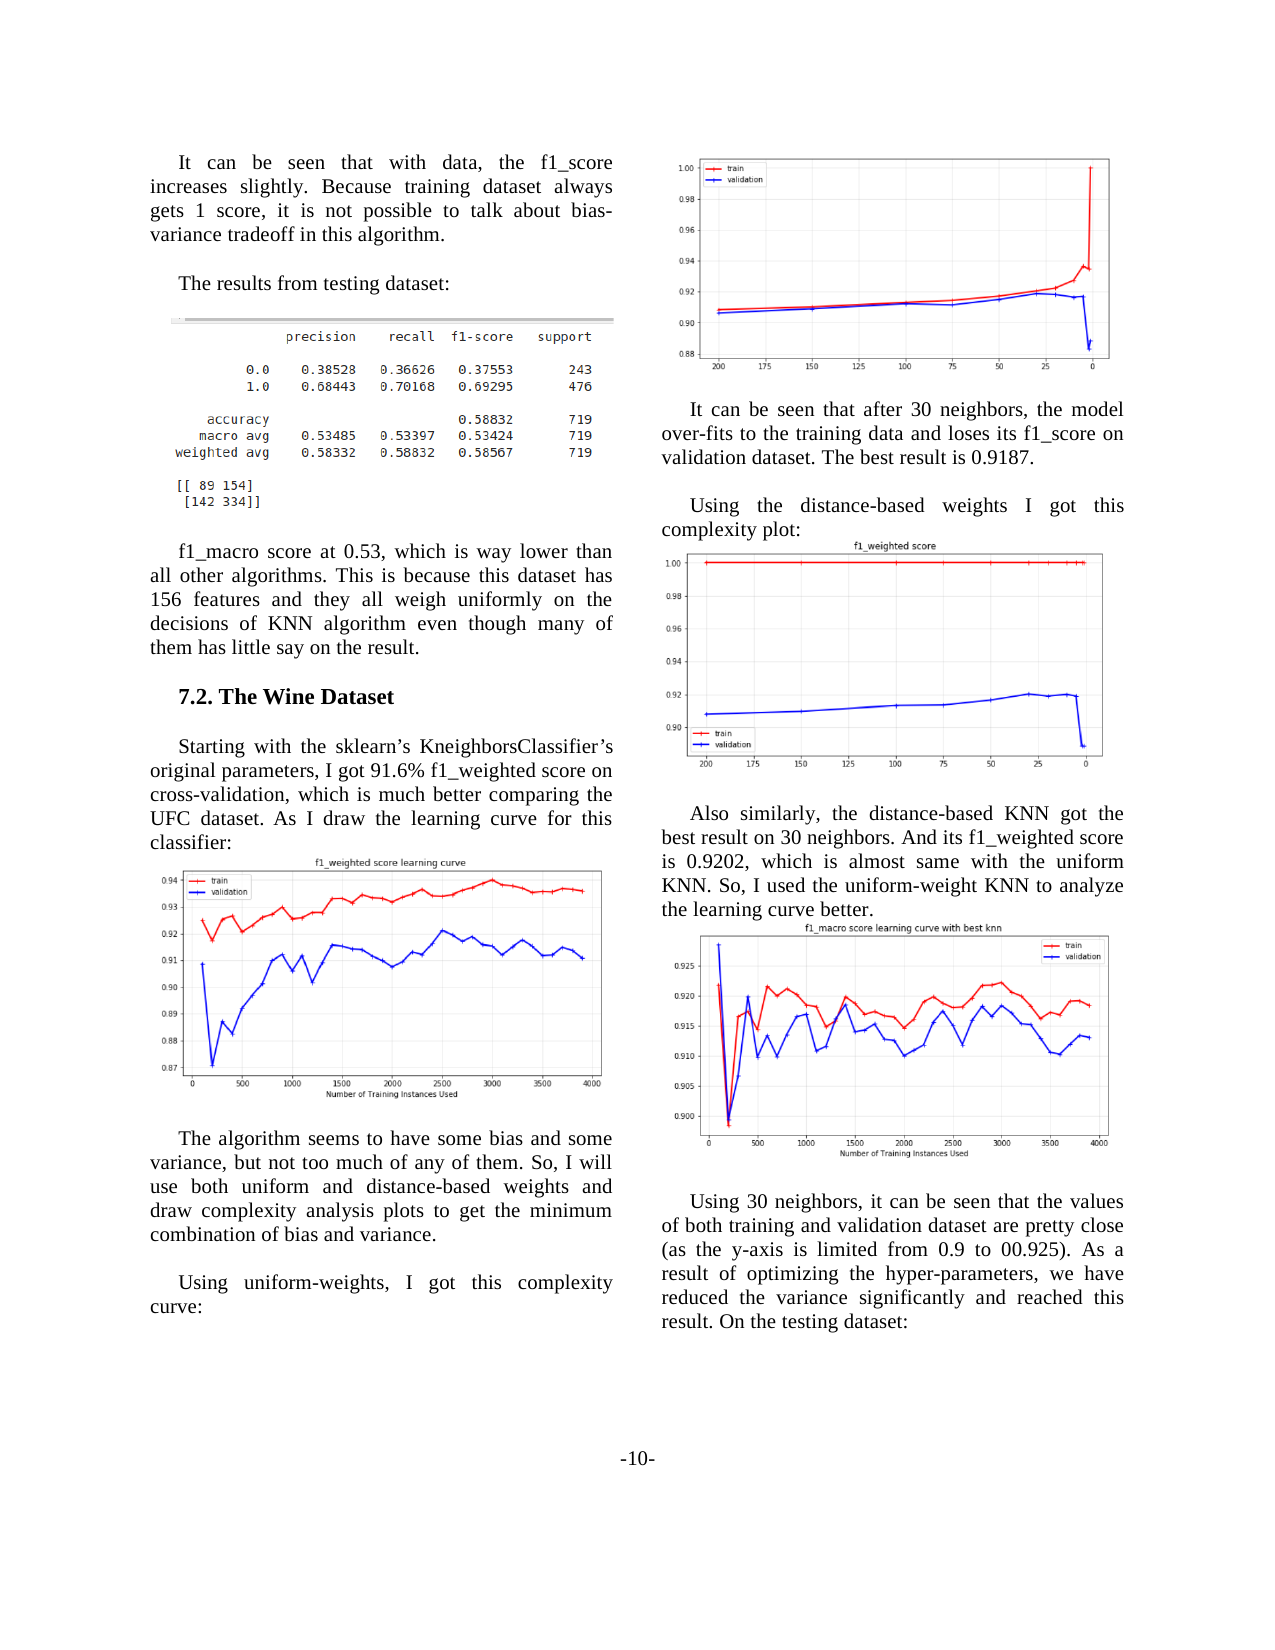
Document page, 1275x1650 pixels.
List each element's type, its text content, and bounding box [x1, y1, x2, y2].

picture [665, 157, 1130, 373]
text f1_macro score at 0.53, which is way lower than all other algorithms. This is because this dataset has 156 features and they all weigh uniformly on the decisions of KNN algorithm even though many of them has little say on the result. [150, 539, 613, 659]
subtitle 7.2. The Wine Dataset [150, 683, 613, 709]
text Using the distance-based weights I got this complexity plot: [661, 493, 1125, 541]
text Also similarly, the distance-based KNN got the best result on 30 neighbors. And its f1_weighted score is 0.9202, which is almost same with the uniform KNN. So, I used the uniform-weight KNN to analyze the learning curve better. [661, 801, 1125, 921]
text Starting with the sklearn’s KneighborsClassifier’s original parameters, I got 91.6% f1_weighted score on cross-validation, which is much better comparing the UFC dataset. As I draw the learning curve for this classifier: [150, 734, 613, 853]
text Using 30 neighbors, it can be seen that the values of both training and validation dataset are pretty close (as the y-axis is limited from 0.9 to 00.925). As a result of optimizing the hyper-parameters, we have reduced the variance significantly and reached this result. On the testing dataset: [661, 1189, 1125, 1333]
text It can be seen that after 30 neighbors, the model over-fits to the training data and loses its f1_score on validation dataset. The best result is 0.9187. [661, 397, 1125, 469]
text The results from testing dataset: [150, 270, 613, 294]
text Using uniform-weights, I got this complexity curve: [150, 1270, 613, 1318]
picture [661, 541, 1125, 777]
picture [661, 921, 1125, 1165]
picture [150, 318, 614, 515]
picture [150, 853, 614, 1102]
text It can be seen that with data, the f1_score increases slightly. Because training dataset always gets 1 score, it is not possible to talk about bias-variance tradeoff in this algorithm. [150, 150, 613, 246]
text The algorithm seems to have some bias and some variance, but not too much of any of them. So, I will use both uniform and distance-based weights and draw complexity analysis plots to get the minimum combination of bias and variance. [150, 1126, 613, 1246]
